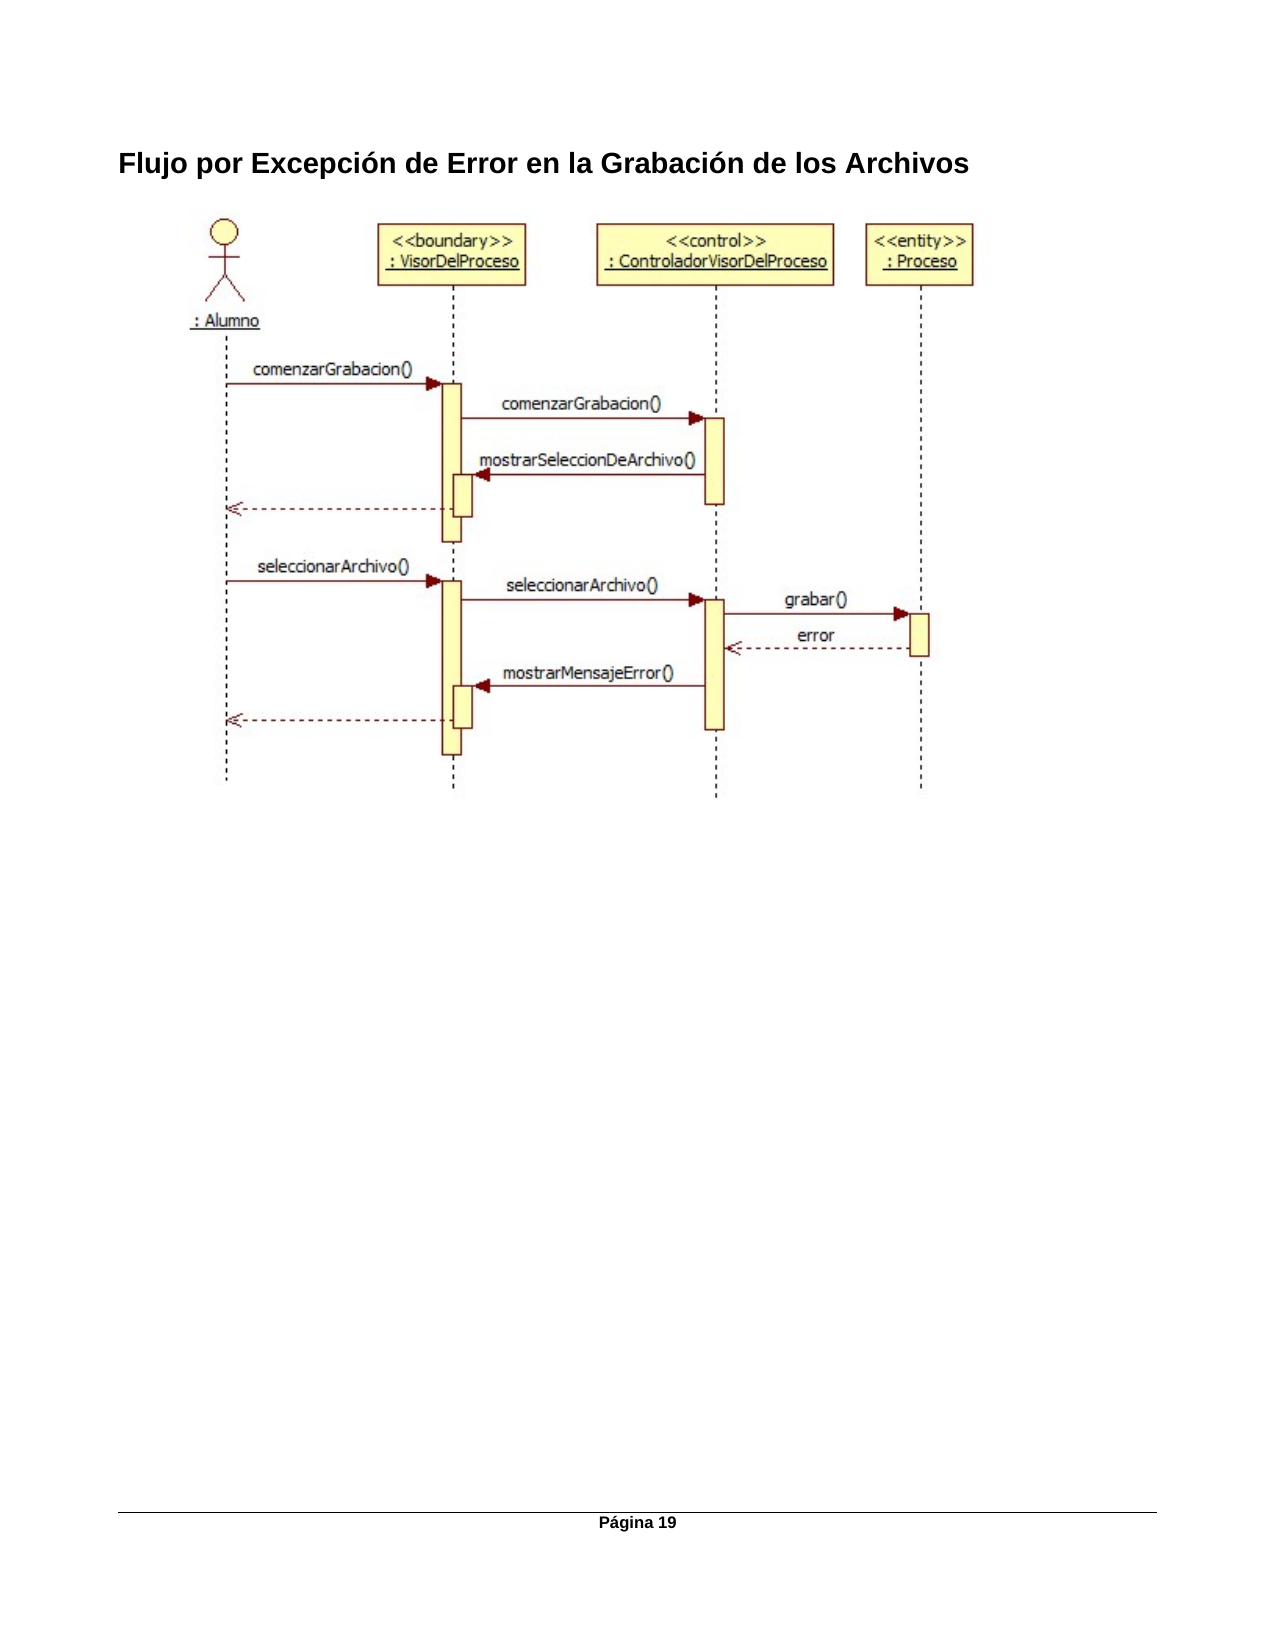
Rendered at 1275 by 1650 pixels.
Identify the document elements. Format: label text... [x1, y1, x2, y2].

picture [140, 186, 1005, 831]
subtitle Flujo por Excepción de Error en la Grabación de los Archivos [118, 147, 1157, 180]
